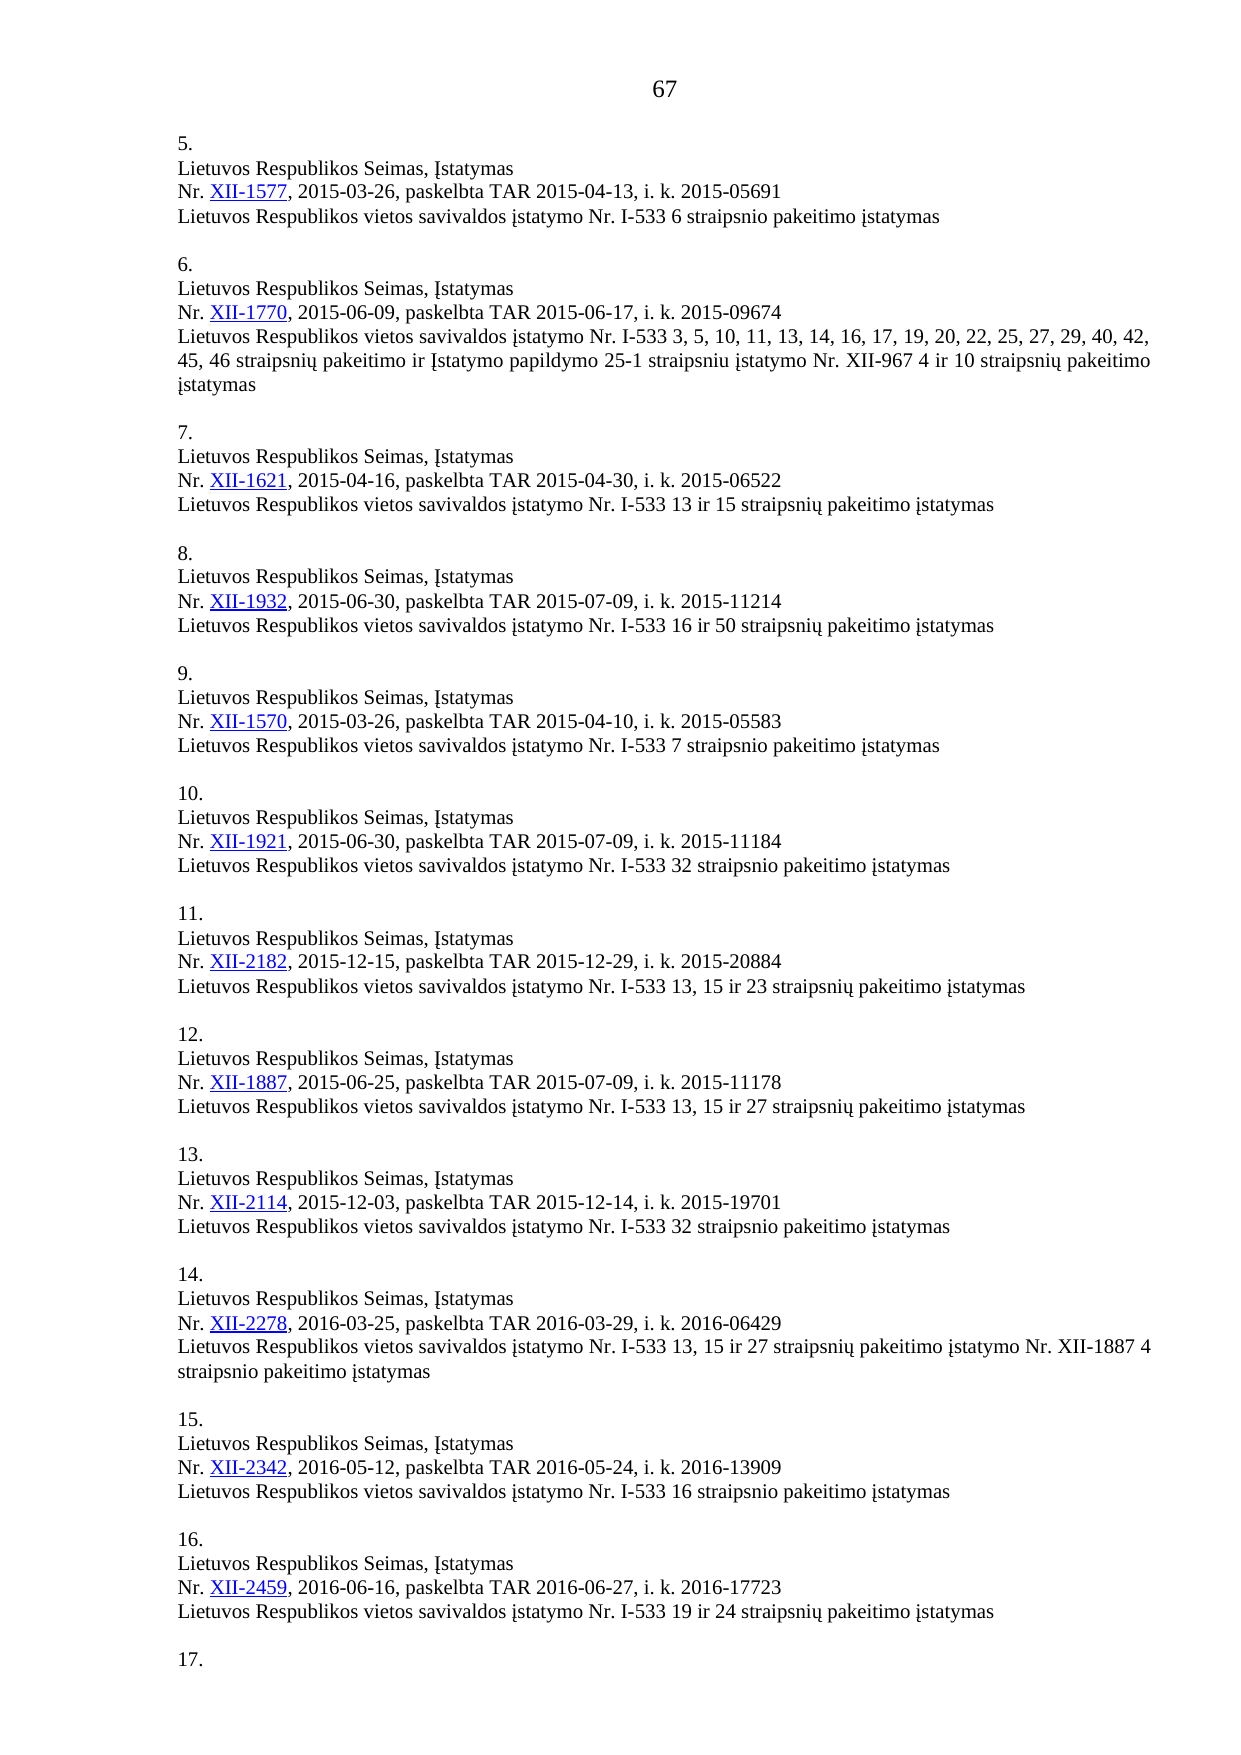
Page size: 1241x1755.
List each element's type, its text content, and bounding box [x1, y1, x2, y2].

text Lietuvos Respublikos vietos savivaldos įstatymo Nr. I-533 13, 15 ir 27 straipsnių pakeitimo įstatymas [177, 1094, 1152, 1118]
text 12. [177, 1022, 1152, 1046]
text Lietuvos Respublikos Seimas, Įstatymas [177, 685, 1152, 709]
text 8. [177, 540, 1152, 564]
text Nr. XII-1770, 2015-06-09, paskelbta TAR 2015-06-17, i. k. 2015-09674 [177, 300, 1152, 324]
text Lietuvos Respublikos vietos savivaldos įstatymo Nr. I-533 32 straipsnio pakeitimo įstatymas [177, 1214, 1152, 1238]
text Lietuvos Respublikos vietos savivaldos įstatymo Nr. I-533 6 straipsnio pakeitimo įstatymas [177, 203, 1152, 228]
text Nr. XII-2278, 2016-03-25, paskelbta TAR 2016-03-29, i. k. 2016-06429 [177, 1310, 1152, 1334]
text Lietuvos Respublikos Seimas, Įstatymas [177, 1166, 1152, 1190]
text Lietuvos Respublikos Seimas, Įstatymas [177, 805, 1152, 829]
text Lietuvos Respublikos Seimas, Įstatymas [177, 564, 1152, 588]
text Lietuvos Respublikos vietos savivaldos įstatymo Nr. I-533 13, 15 ir 23 straipsnių pakeitimo įstatymas [177, 973, 1152, 998]
text Lietuvos Respublikos vietos savivaldos įstatymo Nr. I-533 3, 5, 10, 11, 13, 14, 16, 17, 19, 20, 22, 25, 27, 29, 40, 42, 45, 46 straipsnių pakeitimo ir Įstatymo papildymo 25-1 straipsniu įstatymo Nr. XII-967 4 ir 10 straipsnių pakeitimo įstatymas [177, 324, 1152, 396]
text 7. [177, 420, 1152, 444]
text 6. [177, 252, 1152, 276]
text Lietuvos Respublikos vietos savivaldos įstatymo Nr. I-533 32 straipsnio pakeitimo įstatymas [177, 853, 1152, 877]
text Lietuvos Respublikos Seimas, Įstatymas [177, 1551, 1152, 1575]
text Nr. XII-1921, 2015-06-30, paskelbta TAR 2015-07-09, i. k. 2015-11184 [177, 829, 1152, 853]
text Lietuvos Respublikos Seimas, Įstatymas [177, 276, 1152, 300]
text Nr. XII-1887, 2015-06-25, paskelbta TAR 2015-07-09, i. k. 2015-11178 [177, 1070, 1152, 1094]
text Nr. XII-2114, 2015-12-03, paskelbta TAR 2015-12-14, i. k. 2015-19701 [177, 1190, 1152, 1214]
text Nr. XII-1932, 2015-06-30, paskelbta TAR 2015-07-09, i. k. 2015-11214 [177, 588, 1152, 613]
text 15. [177, 1407, 1152, 1431]
text Nr. XII-2342, 2016-05-12, paskelbta TAR 2016-05-24, i. k. 2016-13909 [177, 1455, 1152, 1479]
text Lietuvos Respublikos vietos savivaldos įstatymo Nr. I-533 16 ir 50 straipsnių pakeitimo įstatymas [177, 613, 1152, 637]
text Lietuvos Respublikos vietos savivaldos įstatymo Nr. I-533 7 straipsnio pakeitimo įstatymas [177, 733, 1152, 757]
text 14. [177, 1262, 1152, 1286]
text Nr. XII-1577, 2015-03-26, paskelbta TAR 2015-04-13, i. k. 2015-05691 [177, 179, 1152, 203]
text Nr. XII-2459, 2016-06-16, paskelbta TAR 2016-06-27, i. k. 2016-17723 [177, 1575, 1152, 1599]
text Lietuvos Respublikos vietos savivaldos įstatymo Nr. I-533 16 straipsnio pakeitimo įstatymas [177, 1479, 1152, 1503]
text Lietuvos Respublikos Seimas, Įstatymas [177, 1286, 1152, 1310]
text 5. [177, 131, 1152, 155]
text 13. [177, 1142, 1152, 1166]
text Nr. XII-1570, 2015-03-26, paskelbta TAR 2015-04-10, i. k. 2015-05583 [177, 709, 1152, 733]
text Lietuvos Respublikos Seimas, Įstatymas [177, 444, 1152, 468]
text 10. [177, 781, 1152, 805]
text Lietuvos Respublikos Seimas, Įstatymas [177, 155, 1152, 179]
text Nr. XII-2182, 2015-12-15, paskelbta TAR 2015-12-29, i. k. 2015-20884 [177, 949, 1152, 973]
text Lietuvos Respublikos vietos savivaldos įstatymo Nr. I-533 13, 15 ir 27 straipsnių pakeitimo įstatymo Nr. XII-1887 4 straipsnio pakeitimo įstatymas [177, 1334, 1152, 1383]
text Lietuvos Respublikos Seimas, Įstatymas [177, 1046, 1152, 1070]
text Lietuvos Respublikos Seimas, Įstatymas [177, 925, 1152, 949]
text Lietuvos Respublikos Seimas, Įstatymas [177, 1431, 1152, 1455]
text Nr. XII-1621, 2015-04-16, paskelbta TAR 2015-04-30, i. k. 2015-06522 [177, 468, 1152, 492]
text Lietuvos Respublikos vietos savivaldos įstatymo Nr. I-533 19 ir 24 straipsnių pakeitimo įstatymas [177, 1599, 1152, 1623]
text 17. [177, 1647, 1152, 1671]
text 9. [177, 661, 1152, 685]
text 16. [177, 1527, 1152, 1551]
text 11. [177, 901, 1152, 925]
text Lietuvos Respublikos vietos savivaldos įstatymo Nr. I-533 13 ir 15 straipsnių pakeitimo įstatymas [177, 492, 1152, 516]
